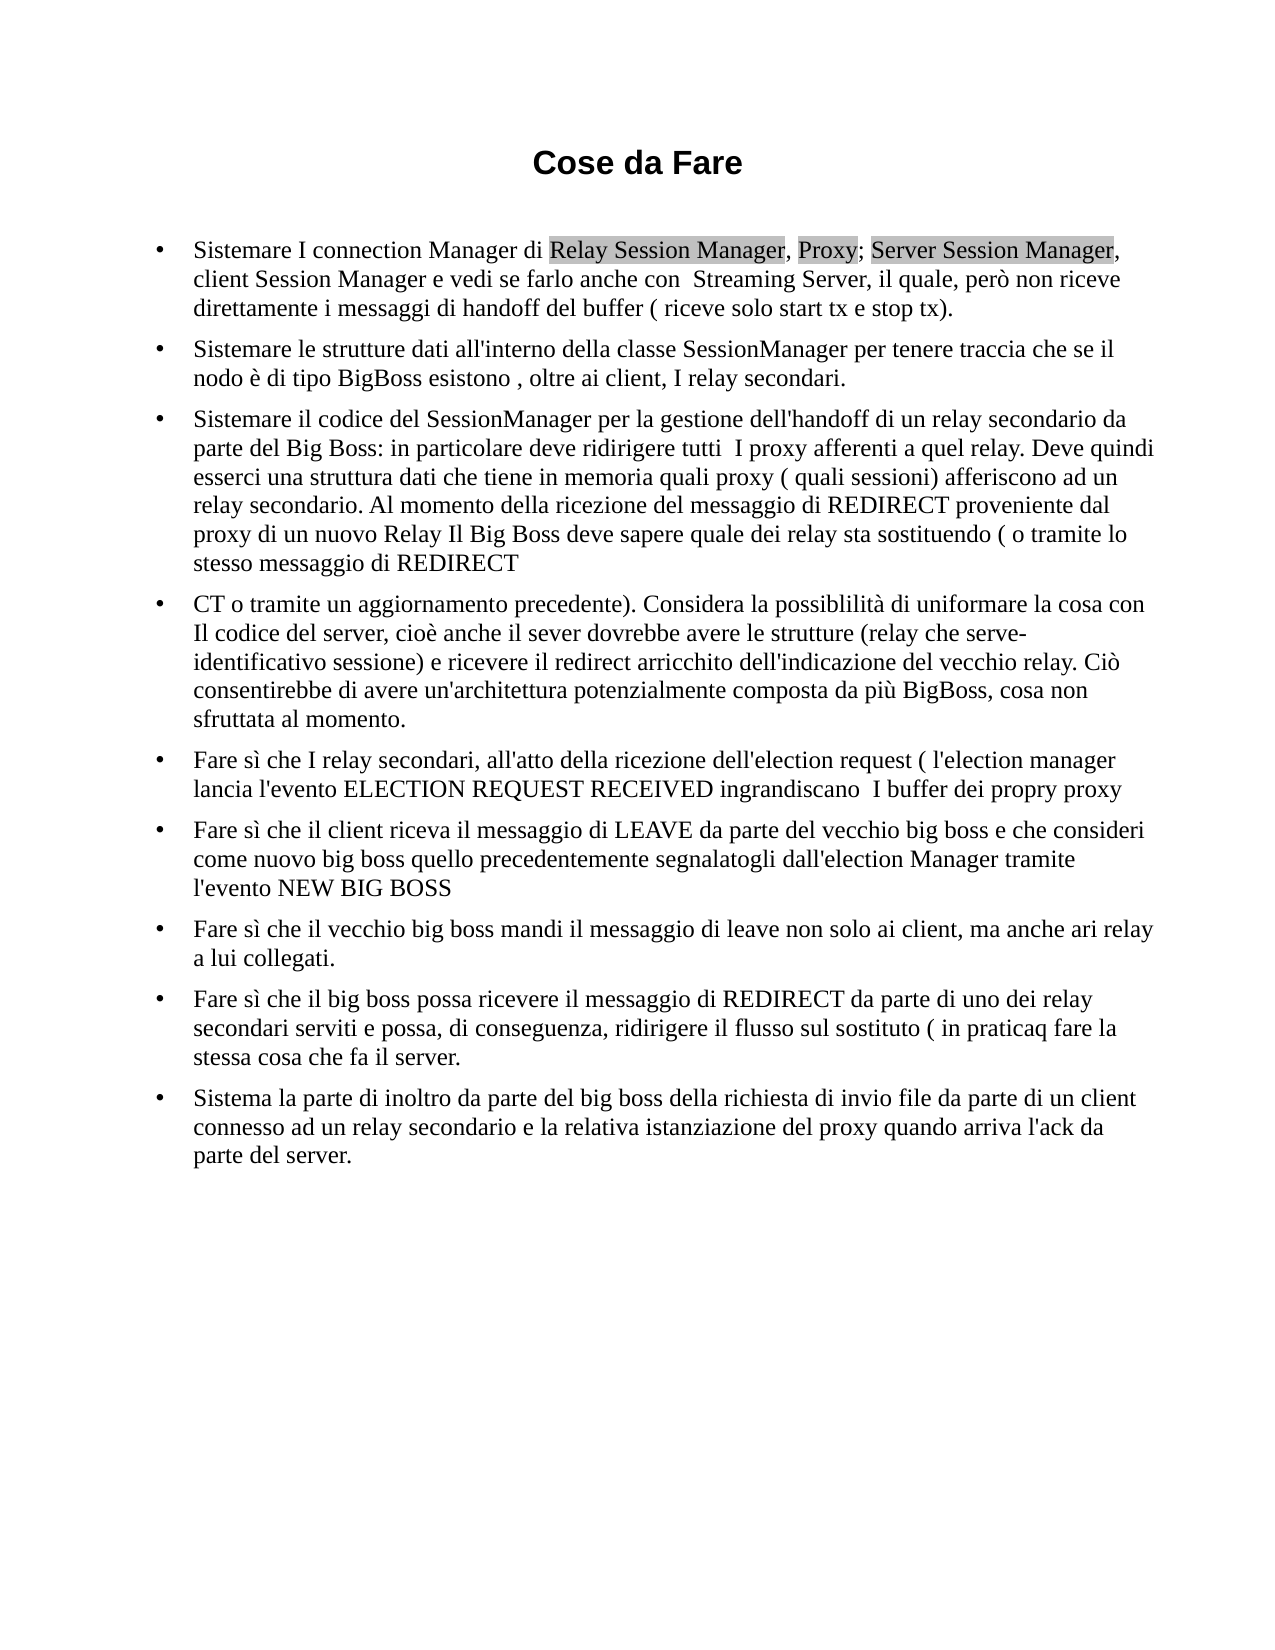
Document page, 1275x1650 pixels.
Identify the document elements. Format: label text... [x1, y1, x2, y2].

list CT o tramite un aggiornamento precedente). Considera la possiblilità di uniformare la cosa con Il codice del server, cioè anche il sever dovrebbe avere le strutture (relay che serve- identificativo sessione) e ricevere il redirect arricchito dell'indicazione del vecchio relay. Ciò consentirebbe di avere un'architettura potenzialmente composta da più BigBoss, cosa non sfruttata al momento. [156, 589, 1157, 733]
list Fare sì che I relay secondari, all'atto della ricezione dell'election request ( l'election manager lancia l'evento ELECTION REQUEST RECEIVED ingrandiscano I buffer dei propry proxy [156, 746, 1157, 803]
subtitle Cose da Fare [118, 143, 1157, 182]
list Sistema la parte di inoltro da parte del big boss della richiesta di invio file da parte di un client connesso ad un relay secondario e la relativa istanziazione del proxy quando arriva l'ack da parte del server. [156, 1083, 1157, 1169]
list Fare sì che il big boss possa ricevere il messaggio di REDIRECT da parte di uno dei relay secondari serviti e possa, di conseguenza, ridirigere il flusso sul sostituto ( in praticaq fare la stessa cosa che fa il server. [156, 984, 1157, 1071]
list Sistemare il codice del SessionManager per la gestione dell'handoff di un relay secondario da parte del Big Boss: in particolare deve ridirigere tutti I proxy afferenti a quel relay. Deve quindi esserci una struttura dati che tiene in memoria quali proxy ( quali sessioni) afferiscono ad un relay secondario. Al momento della ricezione del messaggio di REDIRECT proveniente dal proxy di un nuovo Relay Il Big Boss deve sapere quale dei relay sta sostituendo ( o tramite lo stesso messaggio di REDIRECT [156, 404, 1157, 577]
list Fare sì che il client riceva il messaggio di LEAVE da parte del vecchio big boss e che consideri come nuovo big boss quello precedentemente segnalatogli dall'election Manager tramite l'evento NEW BIG BOSS [156, 816, 1157, 902]
list Sistemare le strutture dati all'interno della classe SessionManager per tenere traccia che se il nodo è di tipo BigBoss esistono , oltre ai client, I relay secondari. [156, 334, 1157, 392]
list Fare sì che il vecchio big boss mandi il messaggio di leave non solo ai client, ma anche ari relay a lui collegati. [156, 914, 1157, 972]
list Sistemare I connection Manager di Relay Session Manager, Proxy; Server Session Manager, client Session Manager e vedi se farlo anche con Streaming Server, il quale, però non riceve direttamente i messaggi di handoff del buffer ( riceve solo start tx e stop tx). [156, 236, 1157, 322]
